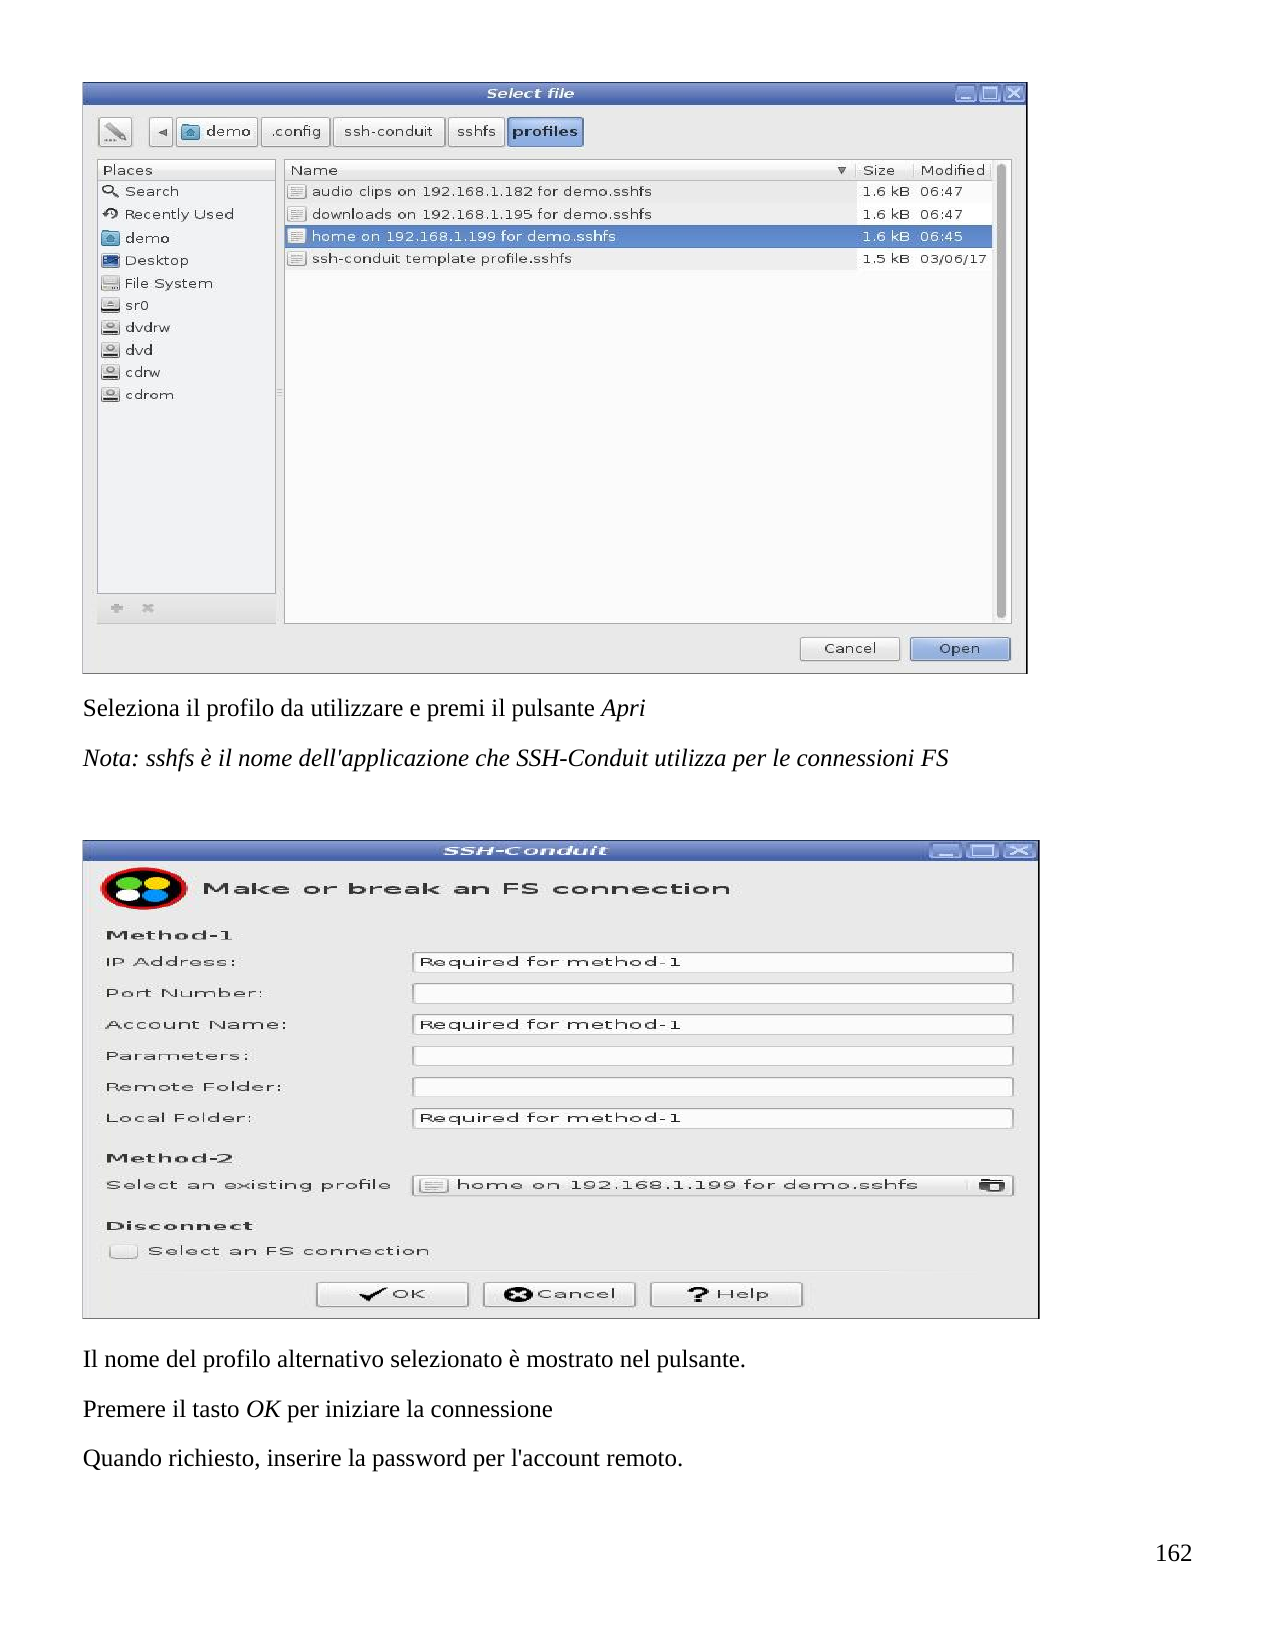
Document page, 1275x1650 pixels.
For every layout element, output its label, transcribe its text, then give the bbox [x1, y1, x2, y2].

picture [82, 840, 1040, 1319]
text Premere il tasto OK per iniziare la connessione [83, 1394, 1192, 1422]
text Quando richiesto, inserire la password per l'account remoto. [83, 1443, 1192, 1471]
picture [82, 82, 1028, 674]
text Seleziona il profilo da utilizzare e premi il pulsante Apri [83, 693, 1192, 722]
text Nota: sshfs è il nome dell'applicazione che SSH-Conduit utilizza per le connessioni FS [83, 743, 1192, 771]
text Il nome del profilo alternativo selezionato è mostrato nel pulsante. [83, 1344, 1192, 1373]
